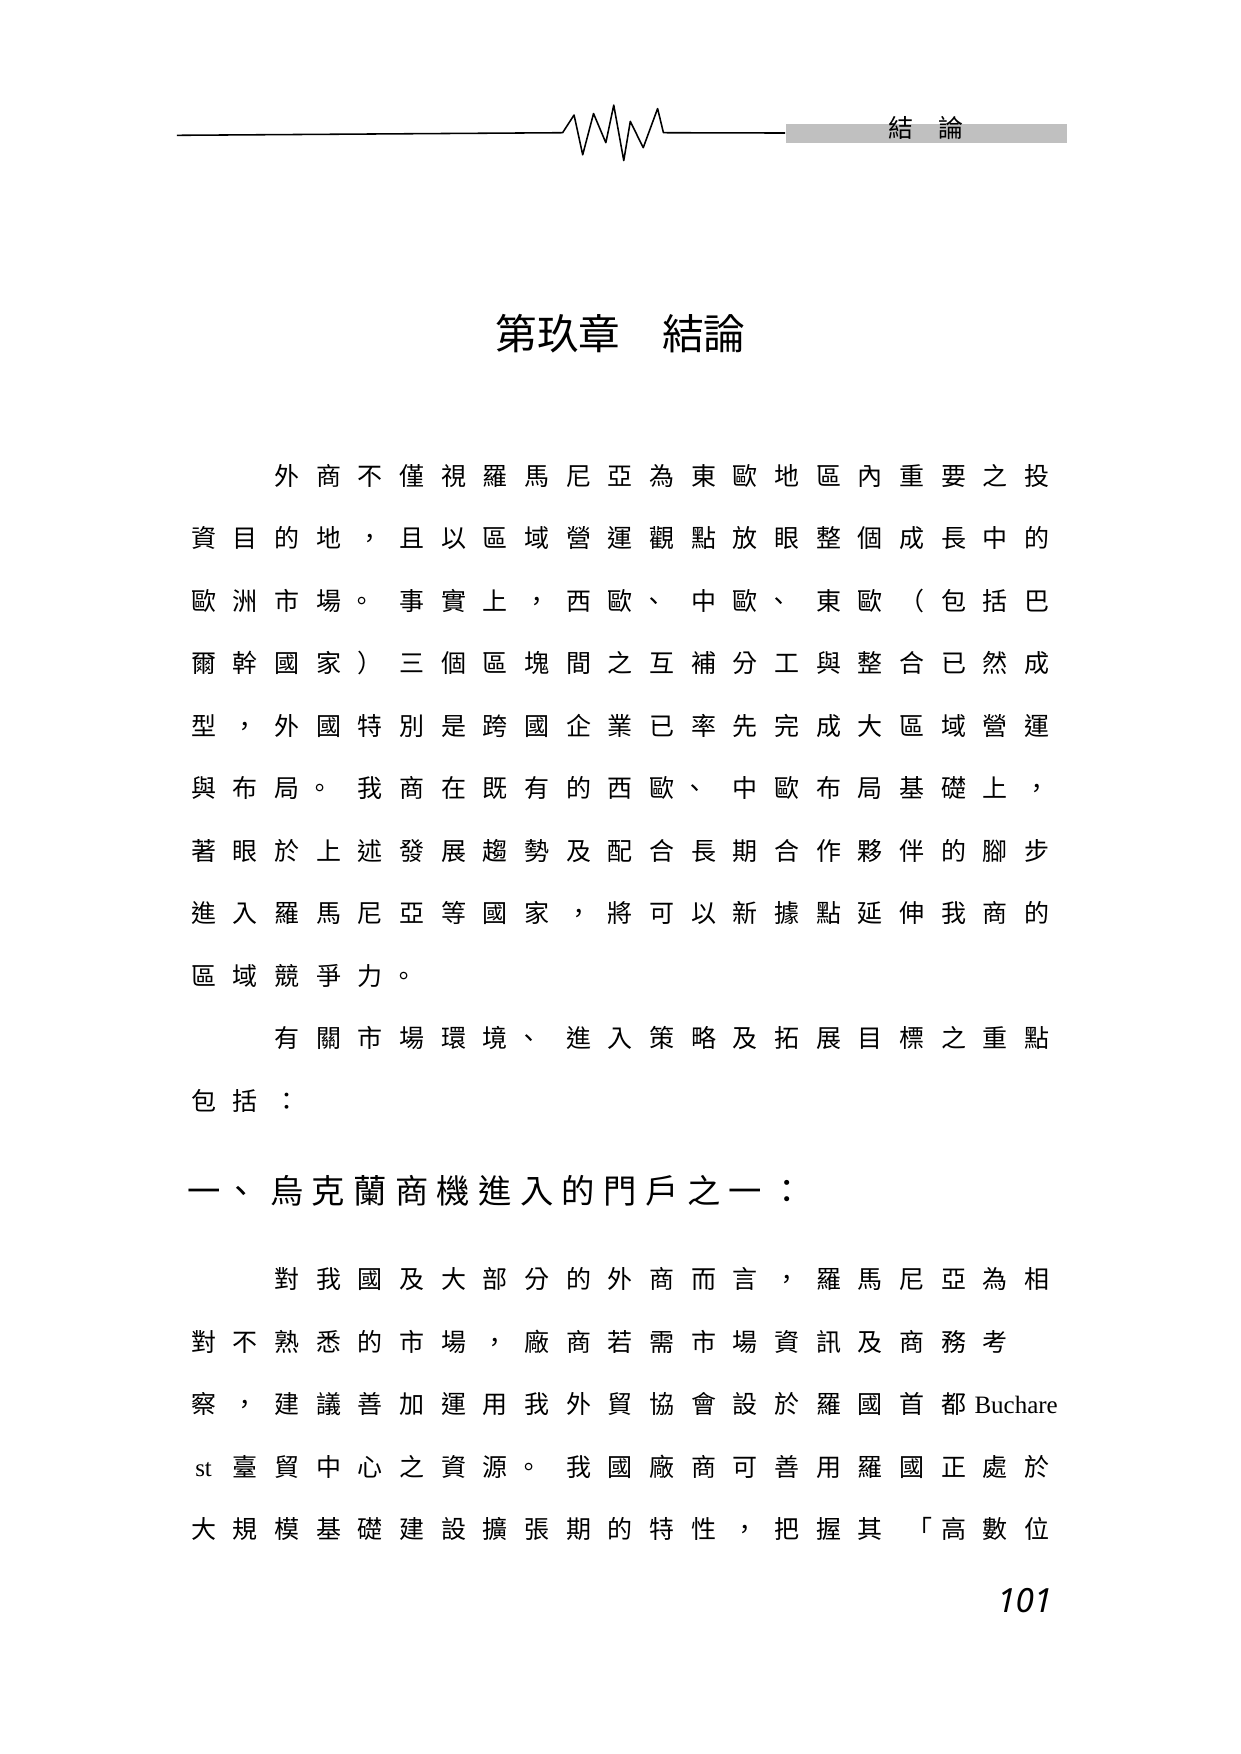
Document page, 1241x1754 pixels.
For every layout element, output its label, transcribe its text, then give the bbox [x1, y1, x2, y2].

text 有關市場環境、進入策略及拓展目標之重點包括： [183, 995, 1058, 1120]
text 第玖章 結論 [183, 290, 1058, 352]
text 對我國及大部分的外商而言，羅馬尼亞為相對不熟悉的市場，廠商若需市場資訊及商務考察，建議善加運用我外貿協會設於羅國首都Bucharest臺貿中心之資源。我國廠商可善用羅國正處於大規模基礎建設擴張期的特性，把握其「高數位 [183, 1236, 1058, 1549]
text 外商不僅視羅馬尼亞為東歐地區內重要之投資目的地，且以區域營運觀點放眼整個成長中的歐洲市場。事實上，西歐、中歐、東歐（包括巴爾幹國家）三個區塊間之互補分工與整合已然成型，外國特別是跨國企業已率先完成大區域營運與布局。我商在既有的西歐、中歐布局基礎上，著眼於上述發展趨勢及配合長期合作夥伴的腳步進入羅馬尼亞等國家，將可以新據點延伸我商的區域競爭力。 [183, 433, 1058, 995]
text 一、烏克蘭商機進入的門戶之一： [183, 1147, 1058, 1209]
